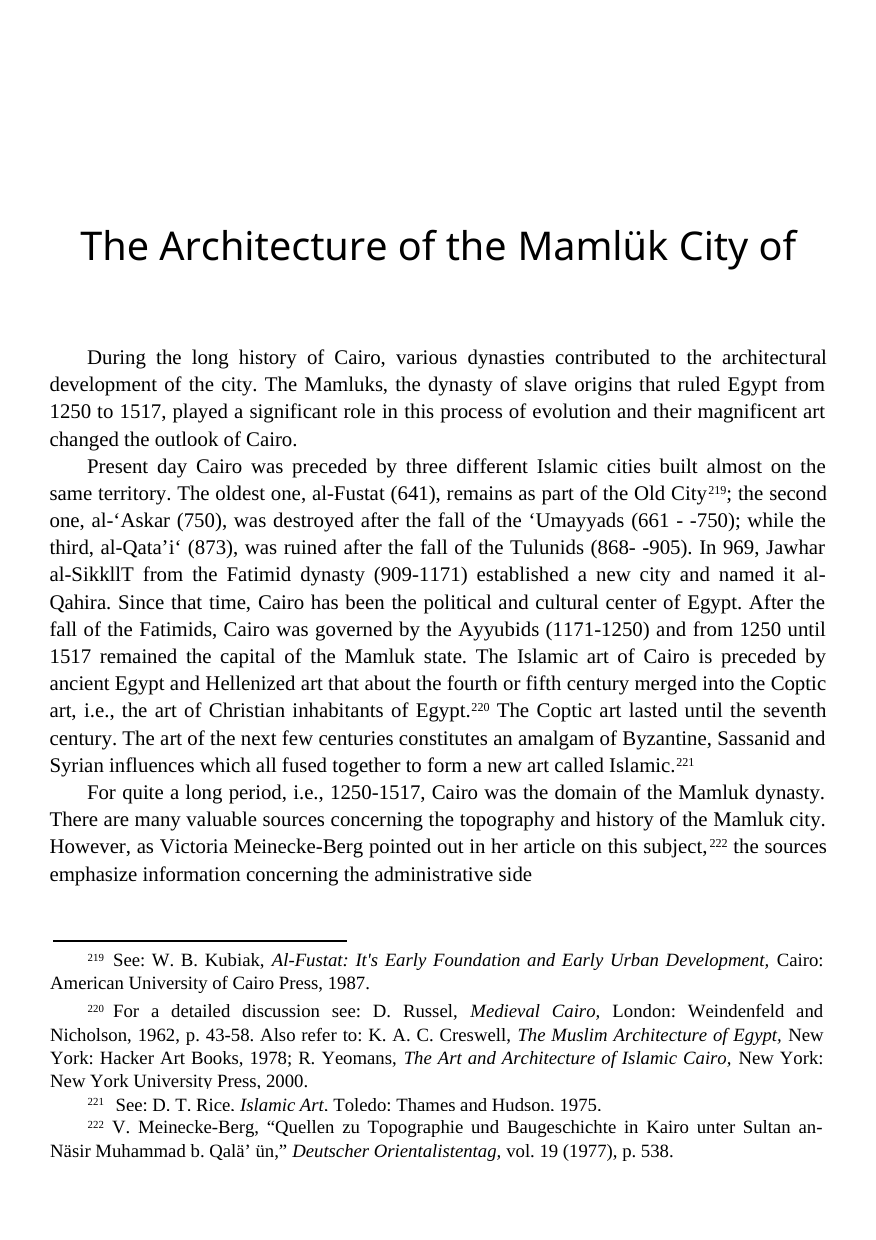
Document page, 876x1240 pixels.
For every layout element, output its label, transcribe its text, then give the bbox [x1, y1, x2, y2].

text During the long history of Cairo, various dynasties contributed to the architec­tural development of the city. The Mamluks, the dynasty of slave origins that ruled Egypt from 1250 to 1517, played a significant role in this process of evolution and their magnificent art changed the outlook of Cairo. [49, 345, 827, 451]
text 221 See: D. T. Rice, Islamic Art, Toledo: Thames and Hudson, 1975. [50, 1093, 823, 1110]
text 222 V. Meinecke-Berg, “Quellen zu Topographie und Baugeschichte in Kairo unter Sultan an-Näsir Muhammad b. Qalä’ ün,” Deutscher Orientalistentag, vol. 19 (1977), p. 538. [50, 1116, 823, 1161]
text Present day Cairo was preceded by three different Islamic cities built almost on the same territory. The oldest one, al-Fustat (641), remains as part of the Old City219; the second one, al-‘Askar (750), was destroyed after the fall of the ‘Umayyads (661 - -750); while the third, al-Qata’i‘ (873), was ruined after the fall of the Tulunids (868- -905). In 969, Jawhar al-SikkllT from the Fatimid dynasty (909-1171) established a new city and named it al-Qahira. Since that time, Cairo has been the political and cultural center of Egypt. After the fall of the Fatimids, Cairo was governed by the Ayyubids (1171-1250) and from 1250 until 1517 remained the capital of the Mamluk state. The Islamic art of Cairo is preceded by ancient Egypt and Hellenized art that about the fourth or fifth century merged into the Coptic art, i.e., the art of Christian inhabitants of Egypt.220 The Coptic art lasted until the seventh century. The art of the next few centuries constitutes an amalgam of Byzantine, Sassanid and Syrian influ­ences which all fused together to form a new art called Islamic.221 [49, 454, 827, 777]
text For quite a long period, i.e., 1250-1517, Cairo was the domain of the Mamluk dynasty. There are many valuable sources concerning the topography and history of the Mamluk city. However, as Victoria Meinecke-Berg pointed out in her article on this subject,222 the sources emphasize information concerning the administrative side [49, 780, 827, 886]
text 220 For a detailed discussion see: D. Russel, Medieval Cairo, London: Weindenfeld and Nicholson, 1962, p. 43-58. Also refer to: K. A. C. Creswell, The Muslim Architecture of Egypt, New York: Hacker Art Books, 1978; R. Yeomans, The Art and Architecture of Islamic Cairo, New York: New York University Press, 2000. [50, 1000, 823, 1089]
text 219 See: W. B. Kubiak, Al-Fustat: It's Early Foundation and Early Urban Development, Cairo: American University of Cairo Press, 1987. [50, 949, 823, 994]
subtitle The Architecture of the Mamlük City of Cairo [49, 218, 827, 270]
